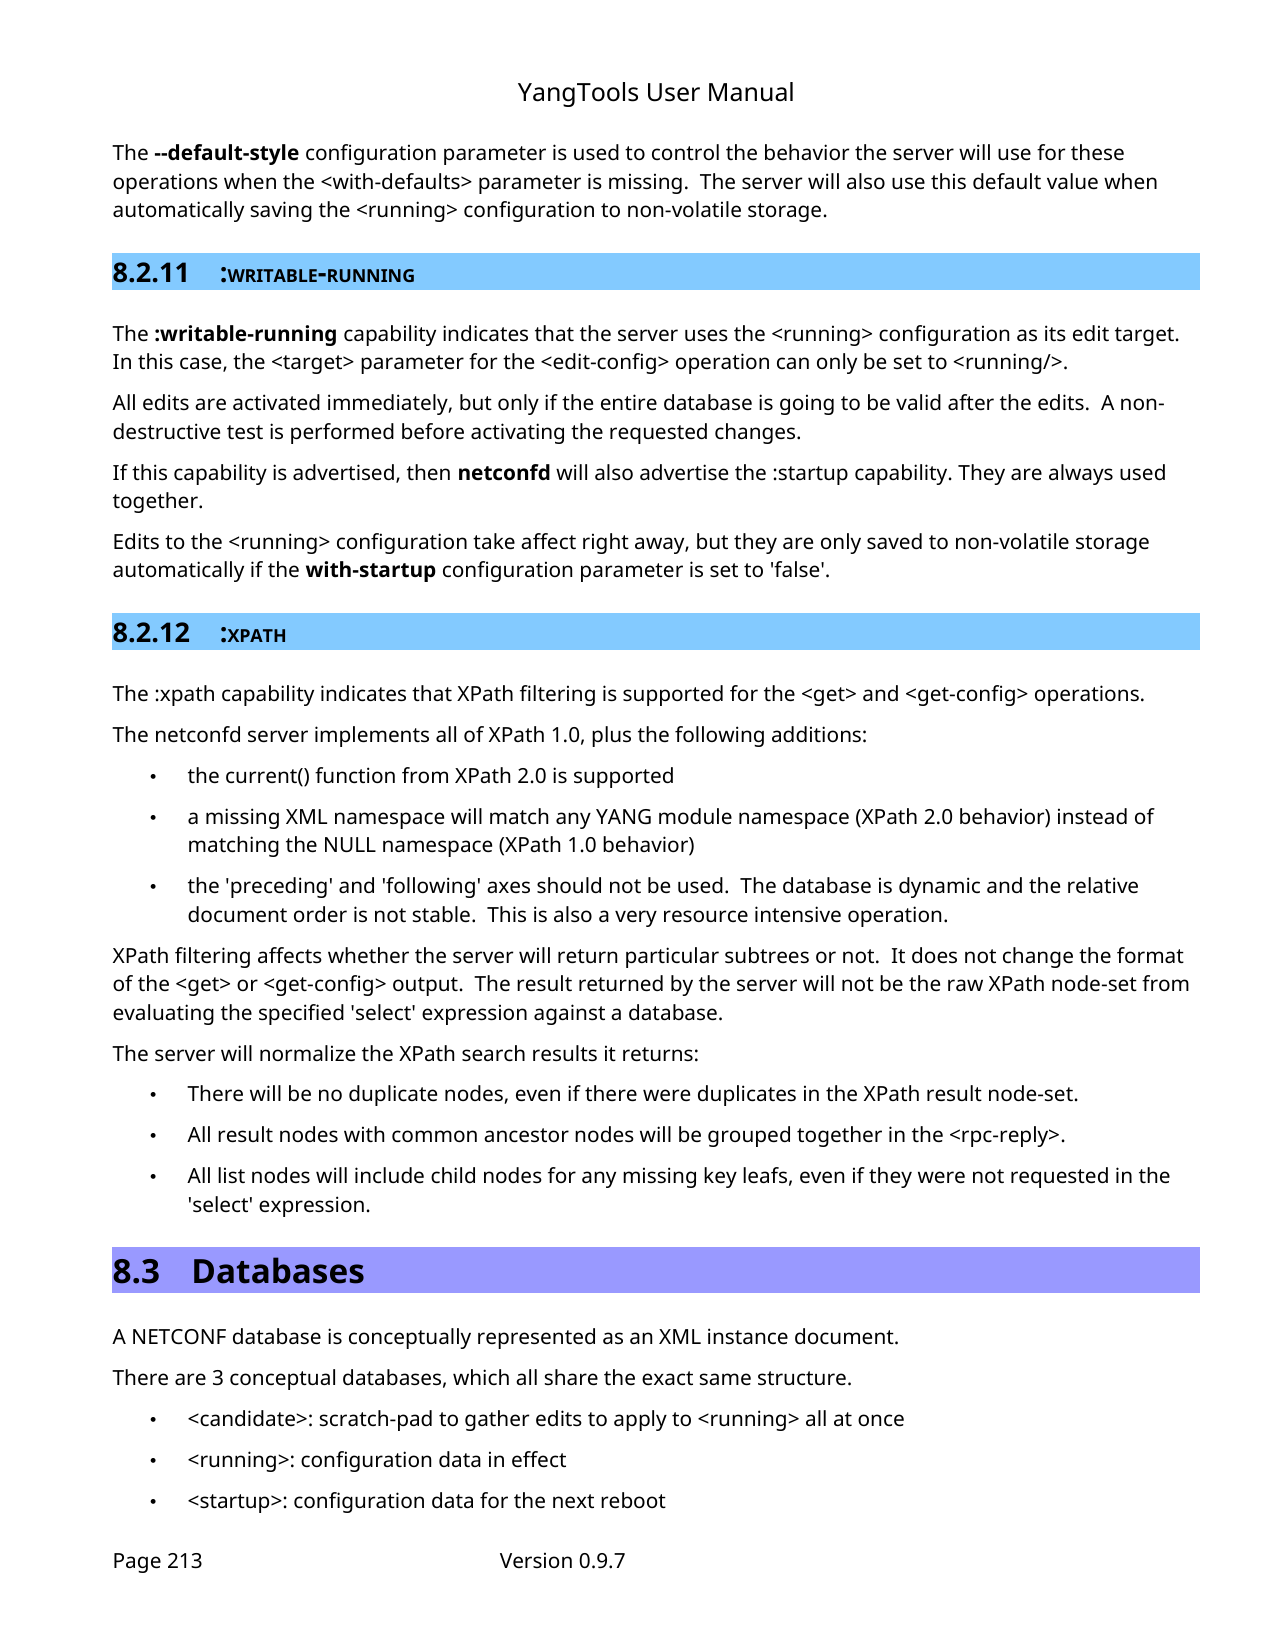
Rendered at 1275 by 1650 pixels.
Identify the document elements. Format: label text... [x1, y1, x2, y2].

list <running>: configuration data in effect [150, 1445, 1200, 1473]
text If this capability is advertised, then netconfd will also advertise the :startup capability. They are always used together. [112, 458, 1200, 515]
list All list nodes will include child nodes for any missing key leafs, even if they were not requested in the 'select' expression. [150, 1161, 1200, 1218]
text XPath filtering affects whether the server will return particular subtrees or not. It does not change the format of the <get> or <get-config> output. The result returned by the server will not be the raw XPath node-set from evaluating the specified 'select' expression against a database. [112, 941, 1200, 1026]
text The :writable-running capability indicates that the server uses the <running> configuration as its edit target. In this case, the <target> parameter for the <edit-config> operation can only be set to <running/>. [112, 319, 1200, 376]
text A NETCONF database is conceptually represented as an XML instance document. [112, 1322, 1200, 1351]
subtitle :writable-running [112, 253, 1200, 290]
text Edits to the <running> configuration take affect right away, but they are only saved to non-volatile storage automatically if the with-startup configuration parameter is set to 'false'. [112, 527, 1200, 584]
list There will be no duplicate nodes, even if there were duplicates in the XPath result node-set. [150, 1079, 1200, 1108]
list the 'preceding' and 'following' axes should not be used. The database is dynamic and the relative document order is not stable. This is also a very resource intensive operation. [150, 871, 1200, 928]
list <candidate>: scratch-pad to gather edits to apply to <running> all at once [150, 1404, 1200, 1432]
text The :xpath capability indicates that XPath filtering is supported for the <get> and <get-config> operations. [112, 679, 1200, 708]
list a missing XML namespace will match any YANG module namespace (XPath 2.0 behavior) instead of matching the NULL namespace (XPath 1.0 behavior) [150, 802, 1200, 859]
list the current() function from XPath 2.0 is supported [150, 761, 1200, 789]
text There are 3 conceptual databases, which all share the exact same structure. [112, 1363, 1200, 1391]
text The --default-style configuration parameter is used to control the behavior the server will use for these operations when the <with-defaults> parameter is missing. The server will also use this default value when automatically saving the <running> configuration to non-volatile storage. [112, 138, 1200, 224]
text The netconfd server implements all of XPath 1.0, plus the following additions: [112, 720, 1200, 749]
subtitle :xpath [112, 613, 1200, 650]
list All result nodes with common ancestor nodes will be grouped together in the <rpc-reply>. [150, 1121, 1200, 1149]
text The server will normalize the XPath search results it returns: [112, 1039, 1200, 1067]
list <startup>: configuration data for the next reboot [150, 1486, 1200, 1514]
subtitle Databases [112, 1247, 1200, 1293]
text All edits are activated immediately, but only if the entire database is going to be valid after the edits. A non-destructive test is performed before activating the requested changes. [112, 388, 1200, 445]
